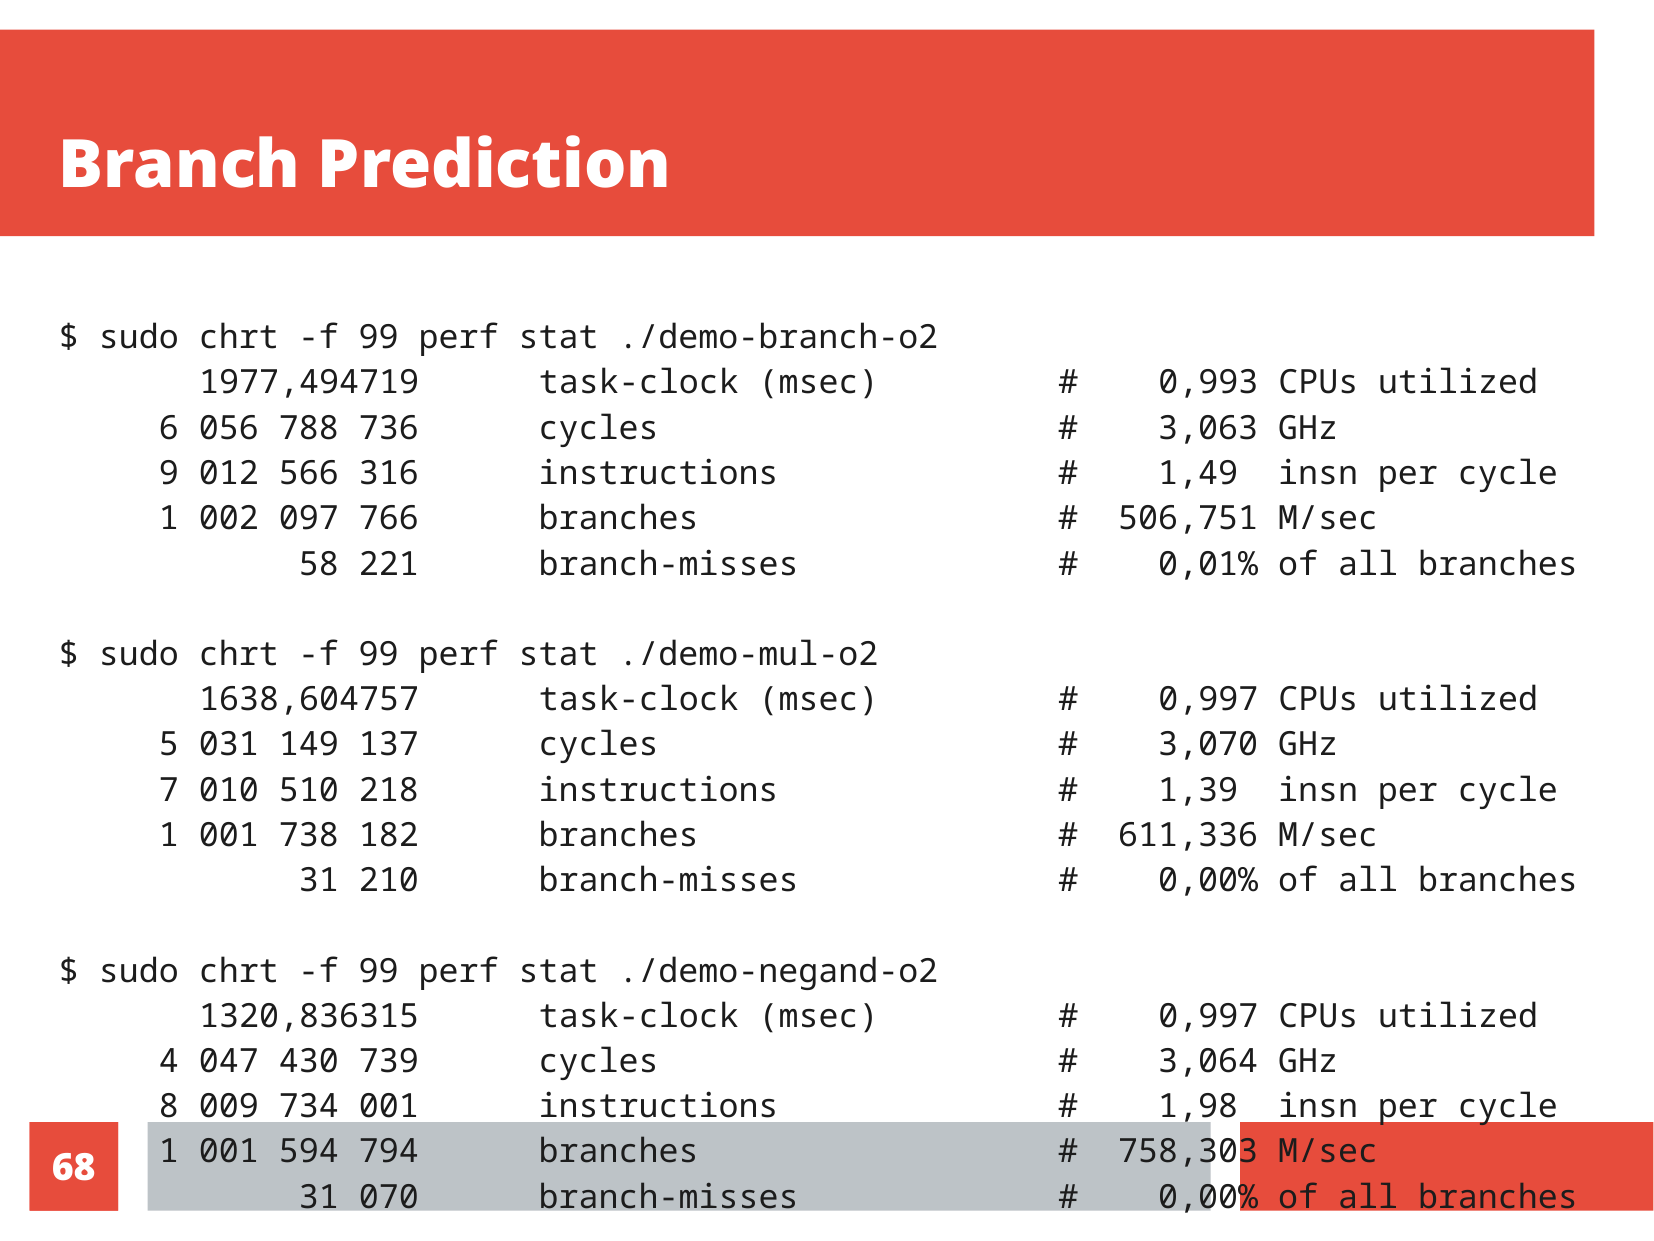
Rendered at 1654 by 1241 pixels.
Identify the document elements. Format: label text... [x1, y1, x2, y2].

text_box $ sudo chrt -f 99 perf stat ./demo-branch-o2 1977,494719 task-clock (msec) # 0,993 CPUs utilized 6 056 788 736 cycles # 3,063 GHz 9 012 566 316 instructions # 1,49 insn per cycle 1 002 097 766 branches # 506,751 M/sec 58 221 branch-misses # 0,01% of all branches $ sudo chrt -f 99 perf stat ./demo-mul-o2 1638,604757 task-clock (msec) # 0,997 CPUs utilized 5 031 149 137 cycles # 3,070 GHz 7 010 510 218 instructions # 1,39 insn per cycle 1 001 738 182 branches # 611,336 M/sec 31 210 branch-misses # 0,00% of all branches $ sudo chrt -f 99 perf stat ./demo-negand-o2 1320,836315 task-clock (msec) # 0,997 CPUs utilized 4 047 430 739 cycles # 3,064 GHz 8 009 734 001 instructions # 1,98 insn per cycle 1 001 594 794 branches # 758,303 M/sec 31 070 branch-misses # 0,00% of all branches [59, 313, 1595, 390]
title Branch Prediction [59, 59, 1595, 207]
